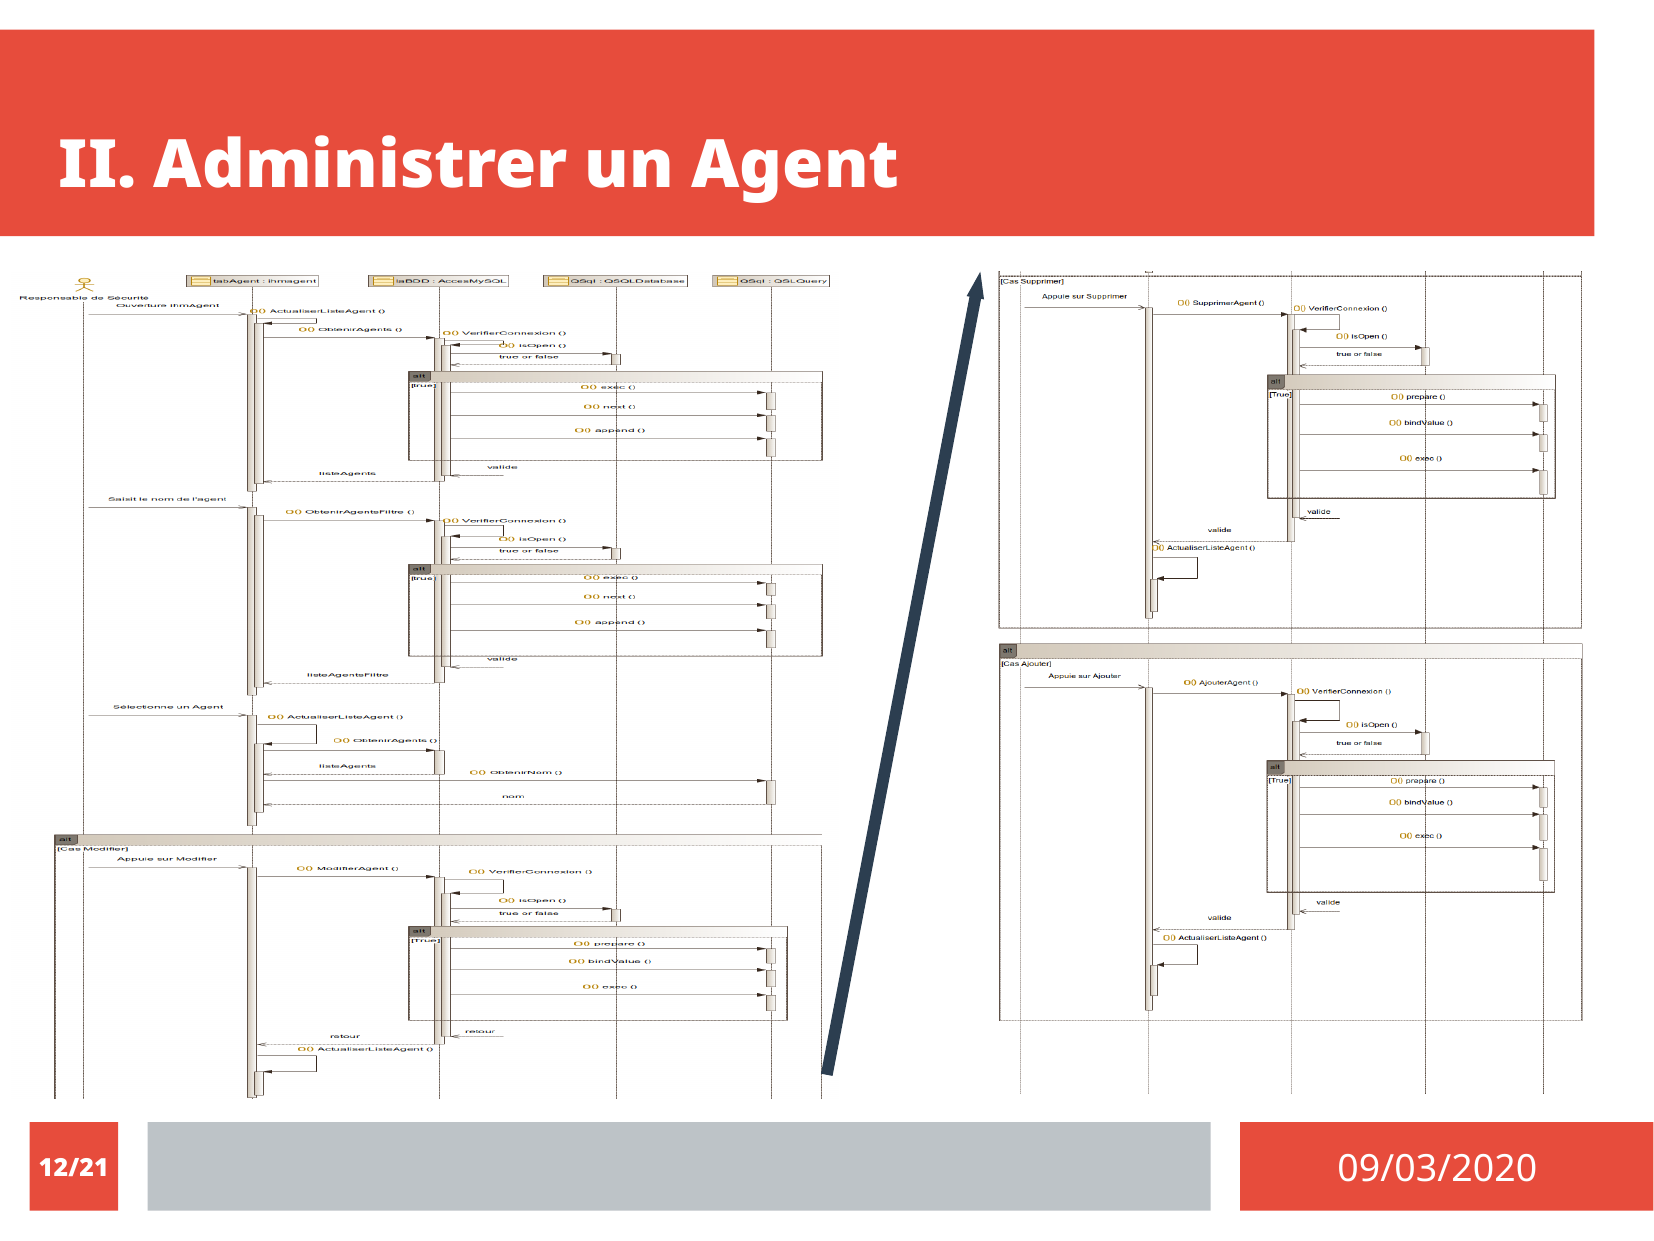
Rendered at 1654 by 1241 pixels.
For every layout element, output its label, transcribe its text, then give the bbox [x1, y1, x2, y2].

picture [948, 271, 1595, 1099]
picture [948, 271, 980, 403]
picture [11, 271, 839, 1099]
title II. Administrer un Agent [59, 59, 1595, 207]
